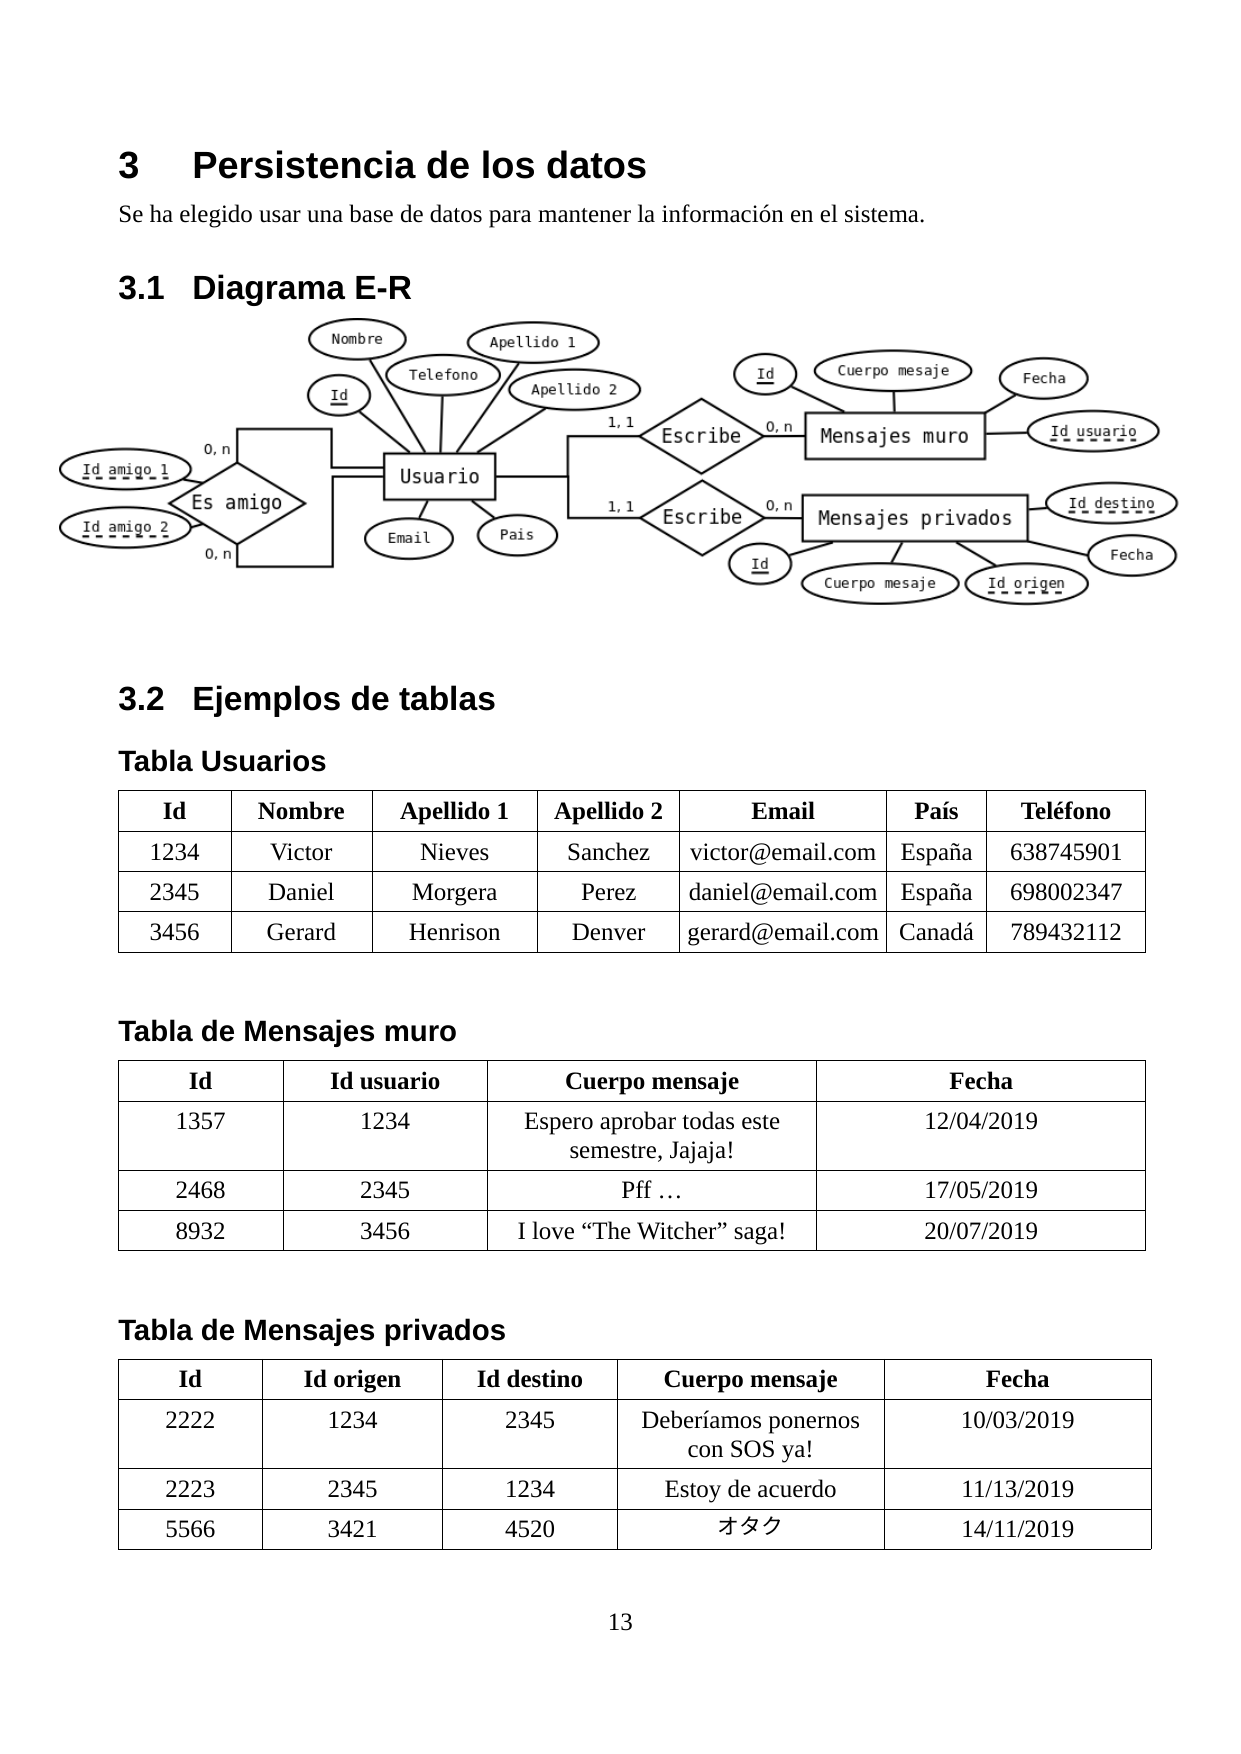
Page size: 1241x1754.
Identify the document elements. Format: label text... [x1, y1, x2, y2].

table_header Cuerpo mensaje [488, 1061, 816, 1101]
table_cell 2222 [119, 1400, 262, 1468]
table_header Id origen [263, 1360, 442, 1399]
table_header Id [119, 791, 231, 831]
subtitle Tabla Usuarios [118, 744, 1122, 778]
table_cell 8932 [119, 1211, 283, 1250]
table_cell I love “The Witcher” saga! [488, 1211, 816, 1250]
table_cell Denver [538, 912, 679, 952]
table_cell 698002347 [987, 872, 1145, 911]
table_cell 2345 [119, 872, 231, 911]
table_cell 638745901 [987, 832, 1145, 871]
table_cell 2345 [443, 1400, 617, 1468]
table_cell Henrison [373, 912, 537, 952]
table_cell オタク [618, 1510, 884, 1549]
table_cell victor@email.com [680, 832, 886, 871]
table_cell Deberíamos ponernos con SOS ya! [618, 1400, 884, 1468]
table_cell 2345 [263, 1469, 442, 1508]
table_cell 11/13/2019 [885, 1469, 1151, 1508]
subtitle Ejemplos de tablas [118, 678, 1122, 717]
subtitle Tabla de Mensajes muro [118, 1014, 1122, 1048]
table_header Apellido 1 [373, 791, 537, 831]
table_cell Daniel [232, 872, 372, 911]
table_cell 4520 [443, 1510, 617, 1549]
table_cell 20/07/2019 [817, 1211, 1145, 1250]
table_header Cuerpo mensaje [618, 1360, 884, 1399]
table_cell 5566 [119, 1510, 262, 1549]
table_cell Gerard [232, 912, 372, 952]
table_cell 2223 [119, 1469, 262, 1508]
subtitle Persistencia de los datos [118, 143, 1122, 187]
table_header Id destino [443, 1360, 617, 1399]
text Se ha elegido usar una base de datos para mantener la información en el sistema. [118, 199, 1122, 228]
table_cell 3421 [263, 1510, 442, 1549]
table_header Fecha [885, 1360, 1151, 1399]
table_cell gerard@email.com [680, 912, 886, 952]
table_header Apellido 2 [538, 791, 679, 831]
subtitle Diagrama E-R [118, 268, 1122, 306]
table_cell España [887, 872, 986, 911]
table_header Nombre [232, 791, 372, 831]
table_cell 10/03/2019 [885, 1400, 1151, 1468]
table_cell Perez [538, 872, 679, 911]
table_cell Pff … [488, 1171, 816, 1210]
table_header Id usuario [284, 1061, 487, 1101]
table_cell 3456 [284, 1211, 487, 1250]
table_header Id [119, 1061, 283, 1101]
table_cell daniel@email.com [680, 872, 886, 911]
table_cell España [887, 832, 986, 871]
table_cell 1357 [119, 1102, 283, 1169]
table_cell Espero aprobar todas este semestre, Jajaja! [488, 1102, 816, 1169]
table_cell Estoy de acuerdo [618, 1469, 884, 1508]
table_cell Sanchez [538, 832, 679, 871]
table_header Email [680, 791, 886, 831]
table_cell Victor [232, 832, 372, 871]
table_cell 12/04/2019 [817, 1102, 1145, 1169]
table_cell 3456 [119, 912, 231, 952]
table_cell 789432112 [987, 912, 1145, 952]
table_cell 2468 [119, 1171, 283, 1210]
table_header Fecha [817, 1061, 1145, 1101]
table_header Id [119, 1360, 262, 1399]
picture [59, 318, 1182, 606]
table_cell Morgera [373, 872, 537, 911]
table_header País [887, 791, 986, 831]
table_cell 17/05/2019 [817, 1171, 1145, 1210]
table_cell 1234 [119, 832, 231, 871]
table_cell Canadá [887, 912, 986, 952]
table_cell 1234 [263, 1400, 442, 1468]
table_cell 2345 [284, 1171, 487, 1210]
table_cell 1234 [284, 1102, 487, 1169]
table_cell Nieves [373, 832, 537, 871]
table_cell 1234 [443, 1469, 617, 1508]
table_header Teléfono [987, 791, 1145, 831]
subtitle Tabla de Mensajes privados [118, 1312, 1122, 1346]
table_cell 14/11/2019 [885, 1510, 1151, 1549]
